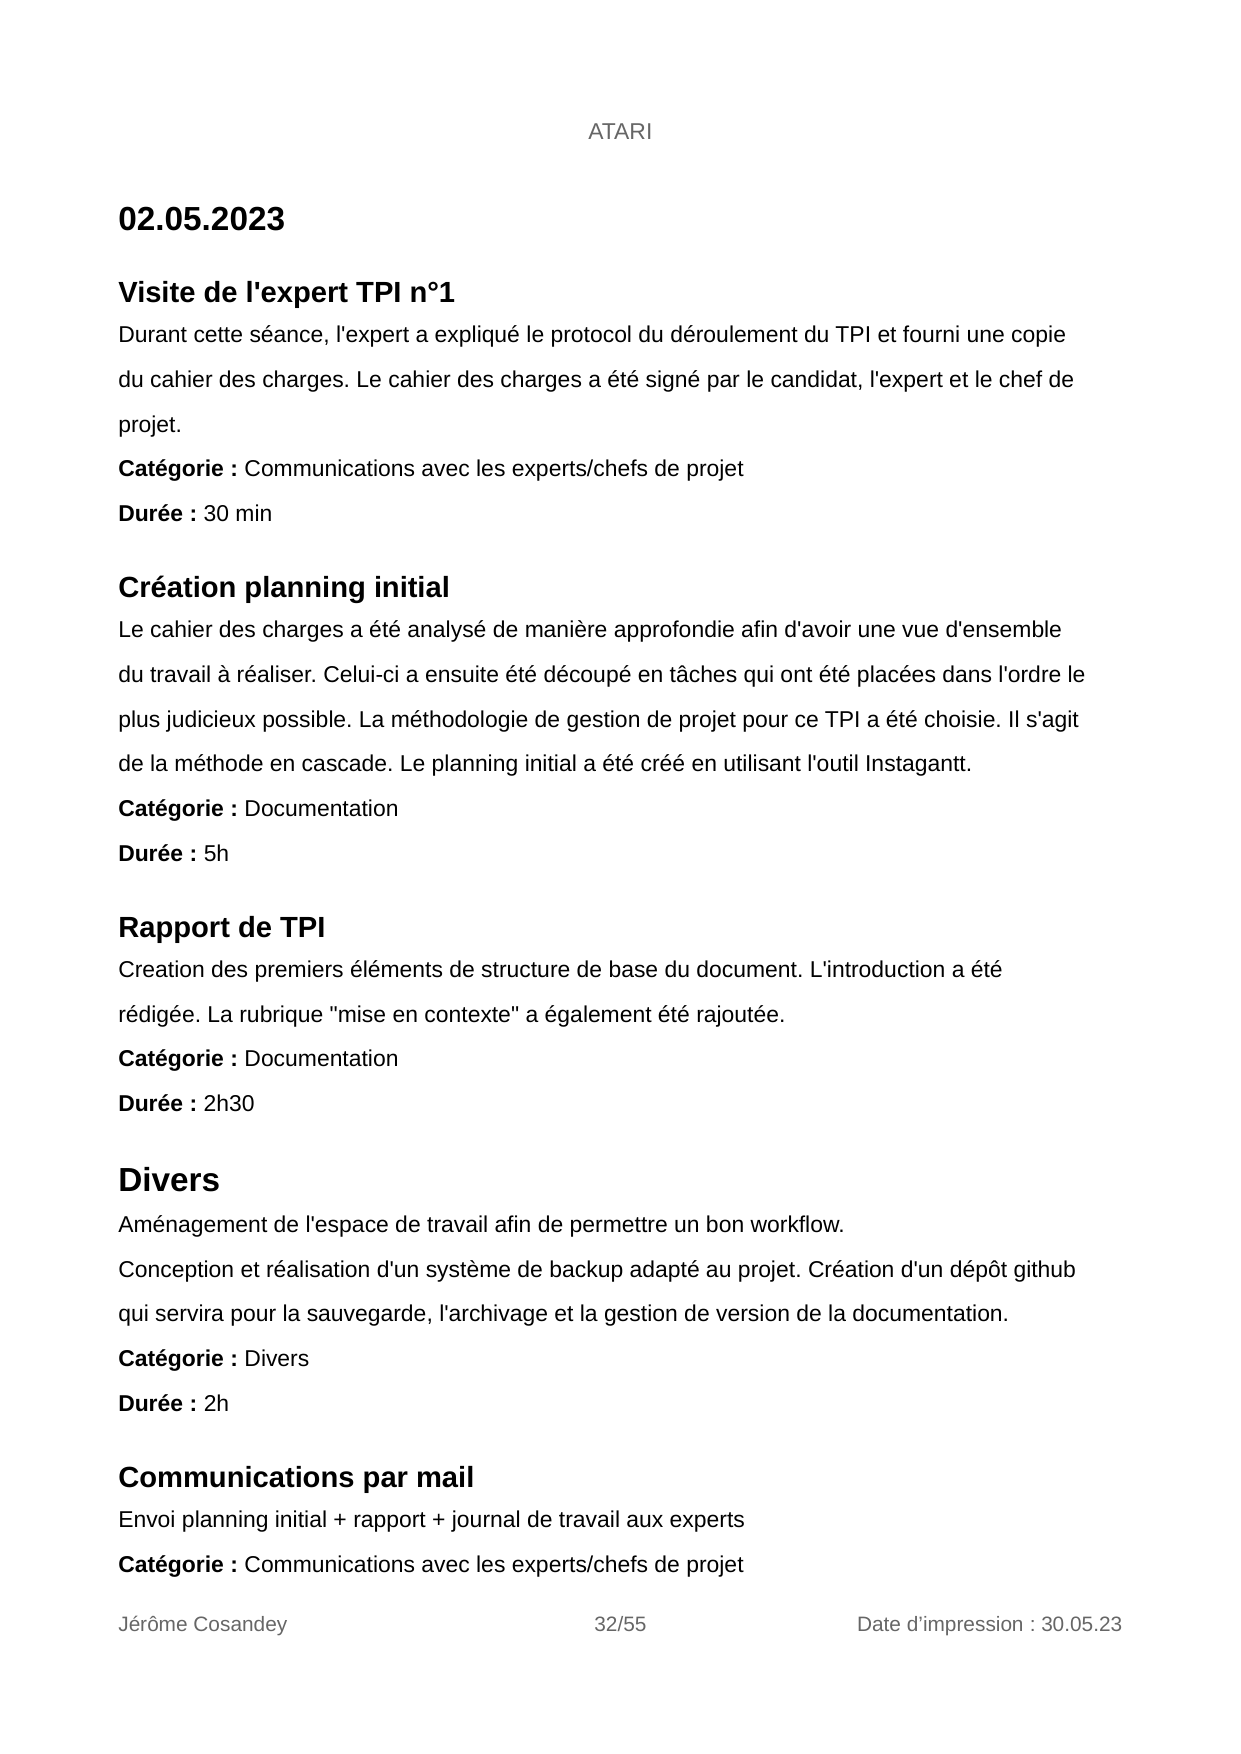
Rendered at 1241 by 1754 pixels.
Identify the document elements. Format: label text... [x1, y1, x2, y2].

subtitle Rapport de TPI [118, 910, 1122, 943]
subtitle Visite de l'expert TPI n°1 [118, 275, 1122, 308]
text Le cahier des charges a été analysé de manière approfondie afin d'avoir une vue d'ensemble [118, 616, 1122, 642]
text Durée : 2h30 [118, 1090, 1122, 1116]
text Catégorie : Divers [118, 1345, 1122, 1372]
text Durée : 5h [118, 840, 1122, 866]
text Aménagement de l'espace de travail afin de permettre un bon workflow. [118, 1211, 1122, 1237]
text Durée : 30 min [118, 500, 1122, 526]
subtitle Création planning initial [118, 570, 1122, 603]
text du travail à réaliser. Celui-ci a ensuite été découpé en tâches qui ont été placées dans l'ordre le [118, 661, 1122, 687]
text de la méthode en cascade. Le planning initial a été créé en utilisant l'outil Instagantt. [118, 750, 1122, 777]
text Durant cette séance, l'expert a expliqué le protocol du déroulement du TPI et fourni une copie [118, 321, 1122, 347]
subtitle 02.05.2023 [118, 199, 1122, 237]
text rédigée. La rubrique "mise en contexte" a également été rajoutée. [118, 1001, 1122, 1027]
text Catégorie : Documentation [118, 795, 1122, 821]
subtitle Divers [118, 1160, 1122, 1198]
text plus judicieux possible. La méthodologie de gestion de projet pour ce TPI a été choisie. Il s'agit [118, 706, 1122, 732]
subtitle Communications par mail [118, 1460, 1122, 1493]
text Creation des premiers éléments de structure de base du document. L'introduction a été [118, 956, 1122, 982]
text Conception et réalisation d'un système de backup adapté au projet. Création d'un dépôt github [118, 1256, 1122, 1282]
text Durée : 2h [118, 1390, 1122, 1416]
text projet. [118, 411, 1122, 437]
text Catégorie : Communications avec les experts/chefs de projet [118, 1551, 1122, 1577]
text du cahier des charges. Le cahier des charges a été signé par le candidat, l'expert et le chef de [118, 366, 1122, 392]
text Catégorie : Communications avec les experts/chefs de projet [118, 455, 1122, 482]
text Envoi planning initial + rapport + journal de travail aux experts [118, 1506, 1122, 1532]
text Catégorie : Documentation [118, 1045, 1122, 1072]
text qui servira pour la sauvegarde, l'archivage et la gestion de version de la documentation. [118, 1300, 1122, 1327]
